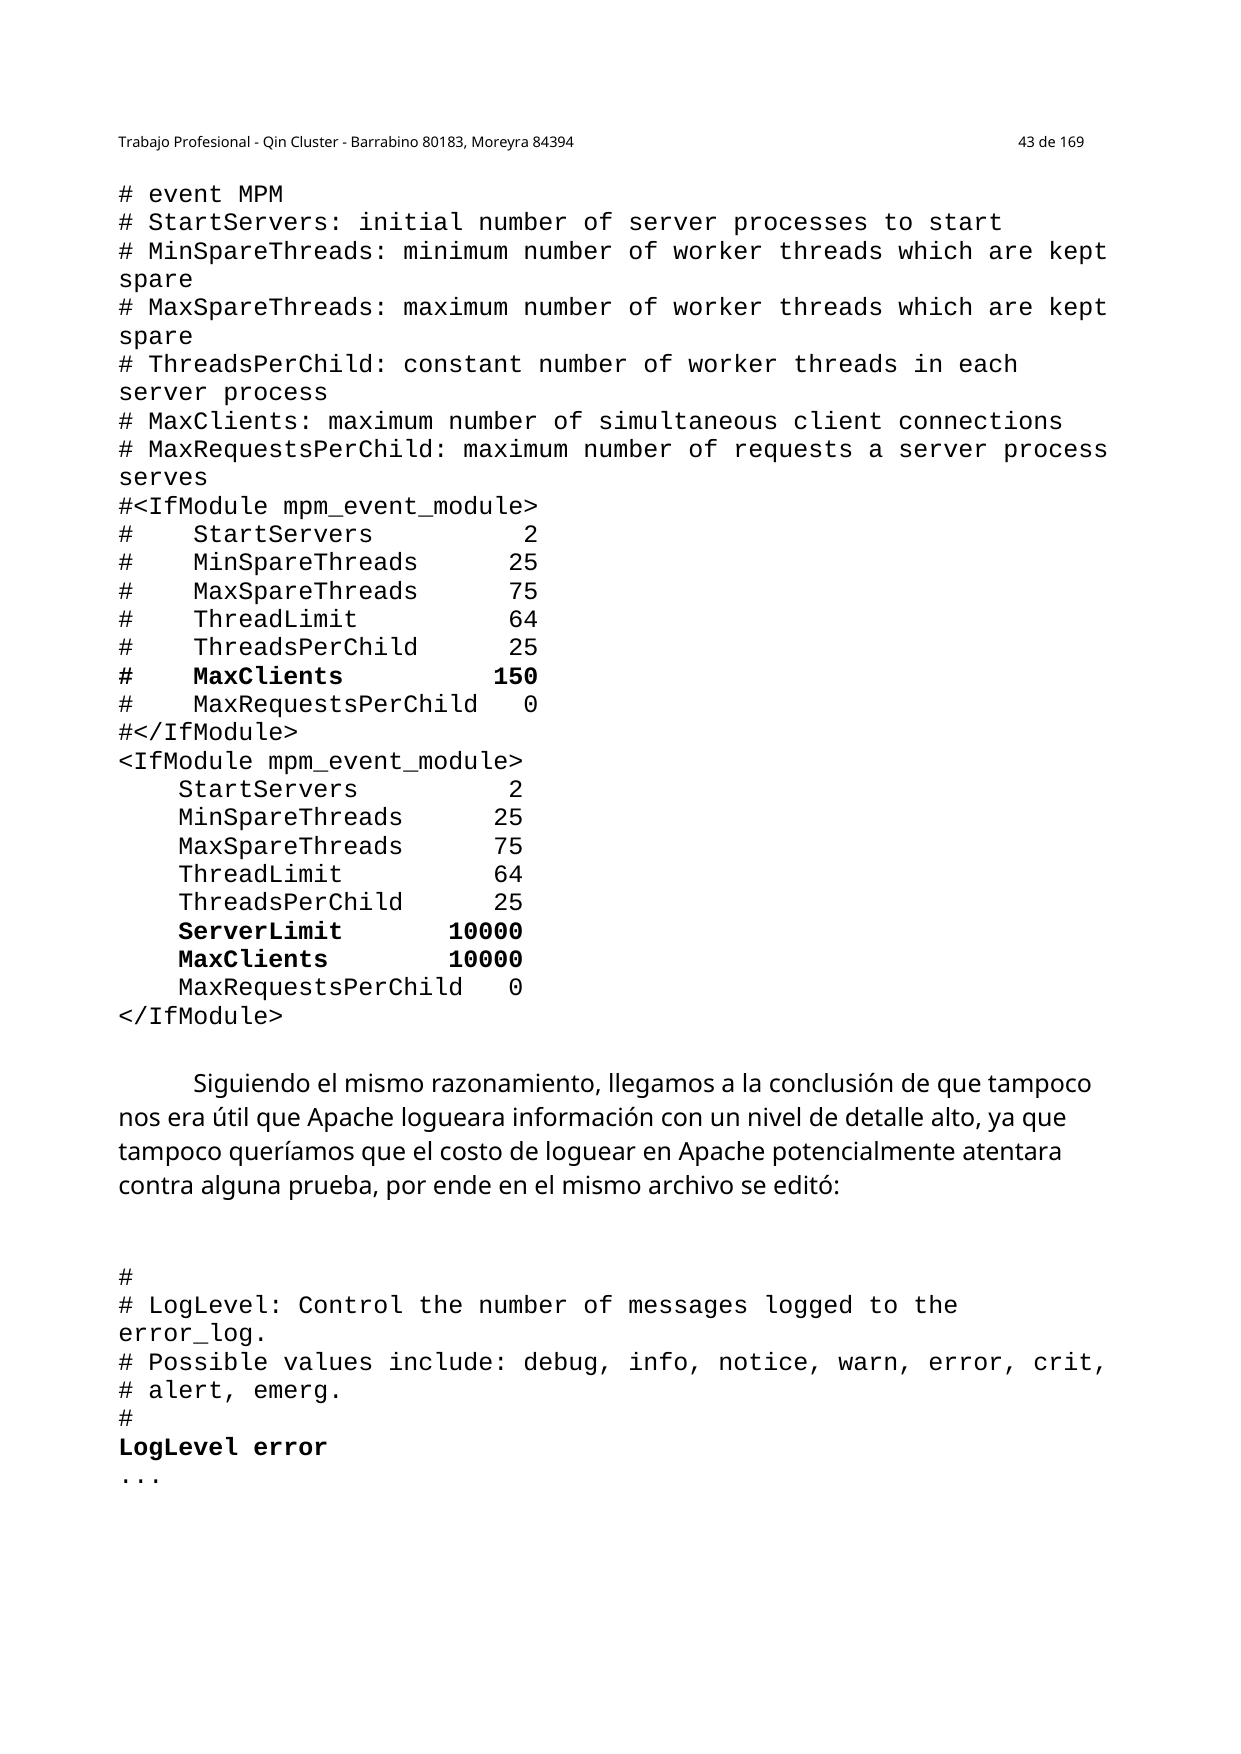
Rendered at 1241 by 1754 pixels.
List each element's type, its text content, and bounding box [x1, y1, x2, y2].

text # [118, 1264, 1122, 1293]
text MinSpareThreads 25 [118, 805, 1122, 833]
text Siguiendo el mismo razonamiento, llegamos a la conclusión de que tampoco nos era útil que Apache logueara información con un nivel de detalle alto, ya que tampoco queríamos que el costo de loguear en Apache potencialmente atentara contra alguna prueba, por ende en el mismo archivo se editó: [118, 1066, 1122, 1202]
text </IfModule> [118, 1003, 1122, 1032]
text # MaxSpareThreads: maximum number of worker threads which are kept spare [118, 295, 1122, 352]
text # MinSpareThreads 25 [118, 550, 1122, 578]
text # StartServers 2 [118, 522, 1122, 550]
text StartServers 2 [118, 777, 1122, 805]
text # MaxClients 150 [118, 663, 1122, 692]
text # ThreadsPerChild: constant number of worker threads in each server process [118, 352, 1122, 408]
text ThreadsPerChild 25 [118, 890, 1122, 918]
text # MaxSpareThreads 75 [118, 578, 1122, 607]
text # MaxRequestsPerChild: maximum number of requests a server process serves [118, 437, 1122, 493]
text ThreadLimit 64 [118, 862, 1122, 890]
text # MinSpareThreads: minimum number of worker threads which are kept spare [118, 238, 1122, 295]
text # LogLevel: Control the number of messages logged to the error_log. [118, 1293, 1122, 1349]
text # event MPM [118, 182, 1122, 210]
text ... [118, 1463, 1122, 1491]
text #</IfModule> [118, 720, 1122, 748]
text # StartServers: initial number of server processes to start [118, 210, 1122, 238]
text # MaxRequestsPerChild 0 [118, 692, 1122, 720]
text MaxClients 10000 [118, 947, 1122, 975]
text # ThreadLimit 64 [118, 607, 1122, 635]
text MaxSpareThreads 75 [118, 833, 1122, 862]
text ServerLimit 10000 [118, 918, 1122, 947]
text # ThreadsPerChild 25 [118, 635, 1122, 663]
text # MaxClients: maximum number of simultaneous client connections [118, 408, 1122, 437]
text # Possible values include: debug, info, notice, warn, error, crit, [118, 1349, 1122, 1378]
text #<IfModule mpm_event_module> [118, 493, 1122, 522]
text MaxRequestsPerChild 0 [118, 975, 1122, 1003]
text LogLevel error [118, 1434, 1122, 1463]
text <IfModule mpm_event_module> [118, 748, 1122, 777]
text # alert, emerg. [118, 1378, 1122, 1406]
text # [118, 1406, 1122, 1434]
